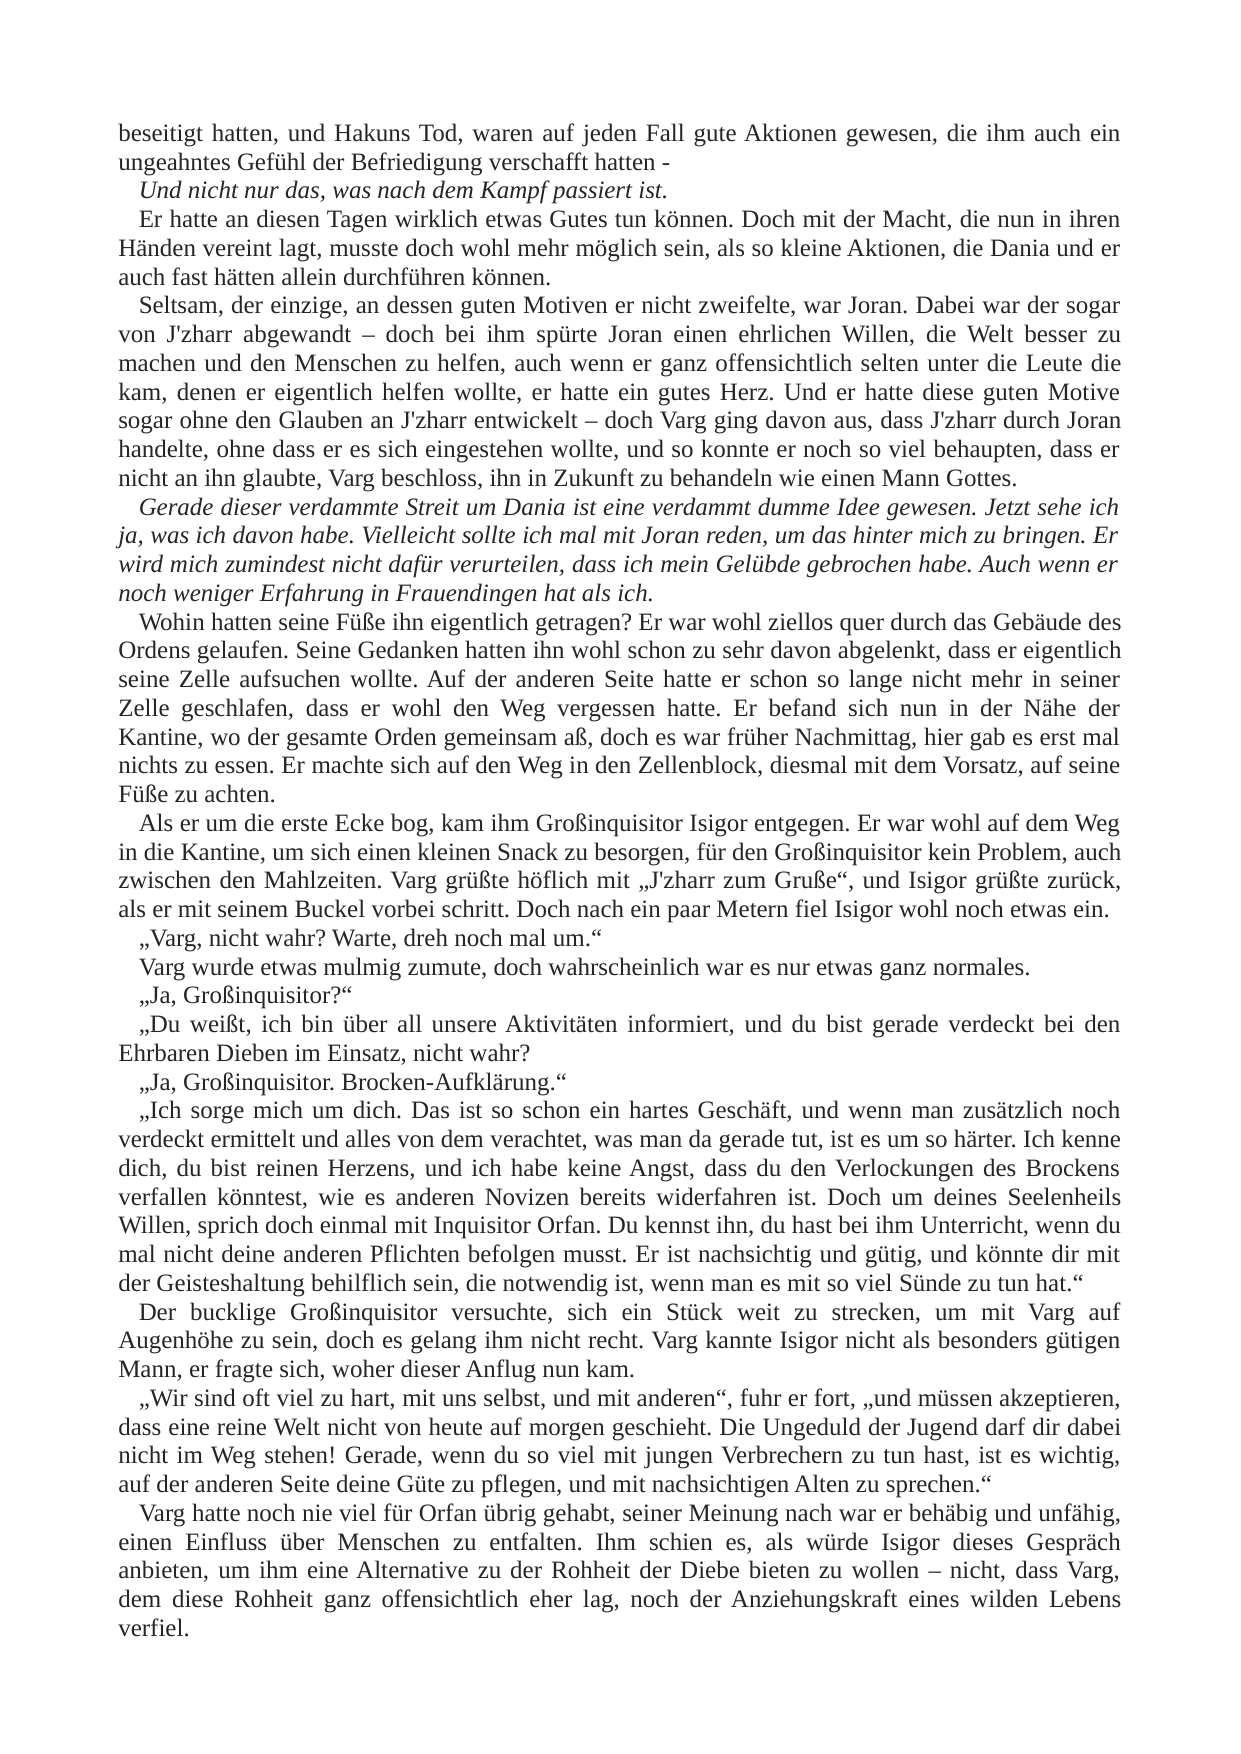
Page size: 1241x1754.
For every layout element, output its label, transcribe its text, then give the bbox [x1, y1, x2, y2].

text „Wir sind oft viel zu hart, mit uns selbst, und mit anderen“, fuhr er fort, „und müssen akzeptieren, dass eine reine Welt nicht von heute auf morgen geschieht. Die Ungeduld der Jugend darf dir dabei nicht im Weg stehen! Gerade, wenn du so viel mit jungen Verbrechern zu tun hast, ist es wichtig, auf der anderen Seite deine Güte zu pflegen, und mit nachsichtigen Alten zu sprechen.“ [118, 1383, 1122, 1498]
text „Ja, Großinquisitor?“ [118, 981, 1122, 1009]
text Als er um die erste Ecke bog, kam ihm Großinquisitor Isigor entgegen. Er war wohl auf dem Weg in die Kantine, um sich einen kleinen Snack zu besorgen, für den Großinquisitor kein Problem, auch zwischen den Mahlzeiten. Varg grüßte höflich mit „J'zharr zum Gruße“, und Isigor grüßte zurück, als er mit seinem Buckel vorbei schritt. Doch nach ein paar Metern fiel Isigor wohl noch etwas ein. [118, 808, 1122, 923]
text „Varg, nicht wahr? Warte, dreh noch mal um.“ [118, 923, 1122, 952]
text Und nicht nur das, was nach dem Kampf passiert ist. [118, 176, 1122, 204]
text Varg hatte noch nie viel für Orfan übrig gehabt, seiner Meinung nach war er behäbig und unfähig, einen Einfluss über Menschen zu entfalten. Ihm schien es, als würde Isigor dieses Gespräch anbieten, um ihm eine Alternative zu der Rohheit der Diebe bieten zu wollen – nicht, dass Varg, dem diese Rohheit ganz offensichtlich eher lag, noch der Anziehungskraft eines wilden Lebens verfiel. [118, 1498, 1122, 1642]
text Der bucklige Großinquisitor versuchte, sich ein Stück weit zu strecken, um mit Varg auf Augenhöhe zu sein, doch es gelang ihm nicht recht. Varg kannte Isigor nicht als besonders gütigen Mann, er fragte sich, woher dieser Anflug nun kam. [118, 1297, 1122, 1383]
text „Ich sorge mich um dich. Das ist so schon ein hartes Geschäft, und wenn man zusätzlich noch verdeckt ermittelt und alles von dem verachtet, was man da gerade tut, ist es um so härter. Ich kenne dich, du bist reinen Herzens, und ich habe keine Angst, dass du den Verlockungen des Brockens verfallen könntest, wie es anderen Novizen bereits widerfahren ist. Doch um deines Seelenheils Willen, sprich doch einmal mit Inquisitor Orfan. Du kennst ihn, du hast bei ihm Unterricht, wenn du mal nicht deine anderen Pflichten befolgen musst. Er ist nachsichtig und gütig, und könnte dir mit der Geisteshaltung behilflich sein, die notwendig ist, wenn man es mit so viel Sünde zu tun hat.“ [118, 1096, 1122, 1297]
text Gerade dieser verdammte Streit um Dania ist eine verdammt dumme Idee gewesen. Jetzt sehe ich ja, was ich davon habe. Vielleicht sollte ich mal mit Joran reden, um das hinter mich zu bringen. Er wird mich zumindest nicht dafür verurteilen, dass ich mein Gelübde gebrochen habe. Auch wenn er noch weniger Erfahrung in Frauendingen hat als ich. [118, 492, 1122, 607]
text beseitigt hatten, und Hakuns Tod, waren auf jeden Fall gute Aktionen gewesen, die ihm auch ein ungeahntes Gefühl der Befriedigung verschafft hatten - [118, 118, 1122, 176]
text „Du weißt, ich bin über all unsere Aktivitäten informiert, und du bist gerade verdeckt bei den Ehrbaren Dieben im Einsatz, nicht wahr? [118, 1009, 1122, 1067]
text Er hatte an diesen Tagen wirklich etwas Gutes tun können. Doch mit der Macht, die nun in ihren Händen vereint lagt, musste doch wohl mehr möglich sein, als so kleine Aktionen, die Dania und er auch fast hätten allein durchführen können. [118, 204, 1122, 291]
text Varg wurde etwas mulmig zumute, doch wahrscheinlich war es nur etwas ganz normales. [118, 952, 1122, 981]
text „Ja, Großinquisitor. Brocken-Aufklärung.“ [118, 1067, 1122, 1096]
text Seltsam, der einzige, an dessen guten Motiven er nicht zweifelte, war Joran. Dabei war der sogar von J'zharr abgewandt – doch bei ihm spürte Joran einen ehrlichen Willen, die Welt besser zu machen und den Menschen zu helfen, auch wenn er ganz offensichtlich selten unter die Leute die kam, denen er eigentlich helfen wollte, er hatte ein gutes Herz. Und er hatte diese guten Motive sogar ohne den Glauben an J'zharr entwickelt – doch Varg ging davon aus, dass J'zharr durch Joran handelte, ohne dass er es sich eingestehen wollte, und so konnte er noch so viel behaupten, dass er nicht an ihn glaubte, Varg beschloss, ihn in Zukunft zu behandeln wie einen Mann Gottes. [118, 291, 1122, 492]
text Wohin hatten seine Füße ihn eigentlich getragen? Er war wohl ziellos quer durch das Gebäude des Ordens gelaufen. Seine Gedanken hatten ihn wohl schon zu sehr davon abgelenkt, dass er eigentlich seine Zelle aufsuchen wollte. Auf der anderen Seite hatte er schon so lange nicht mehr in seiner Zelle geschlafen, dass er wohl den Weg vergessen hatte. Er befand sich nun in der Nähe der Kantine, wo der gesamte Orden gemeinsam aß, doch es war früher Nachmittag, hier gab es erst mal nichts zu essen. Er machte sich auf den Weg in den Zellenblock, diesmal mit dem Vorsatz, auf seine Füße zu achten. [118, 607, 1122, 808]
